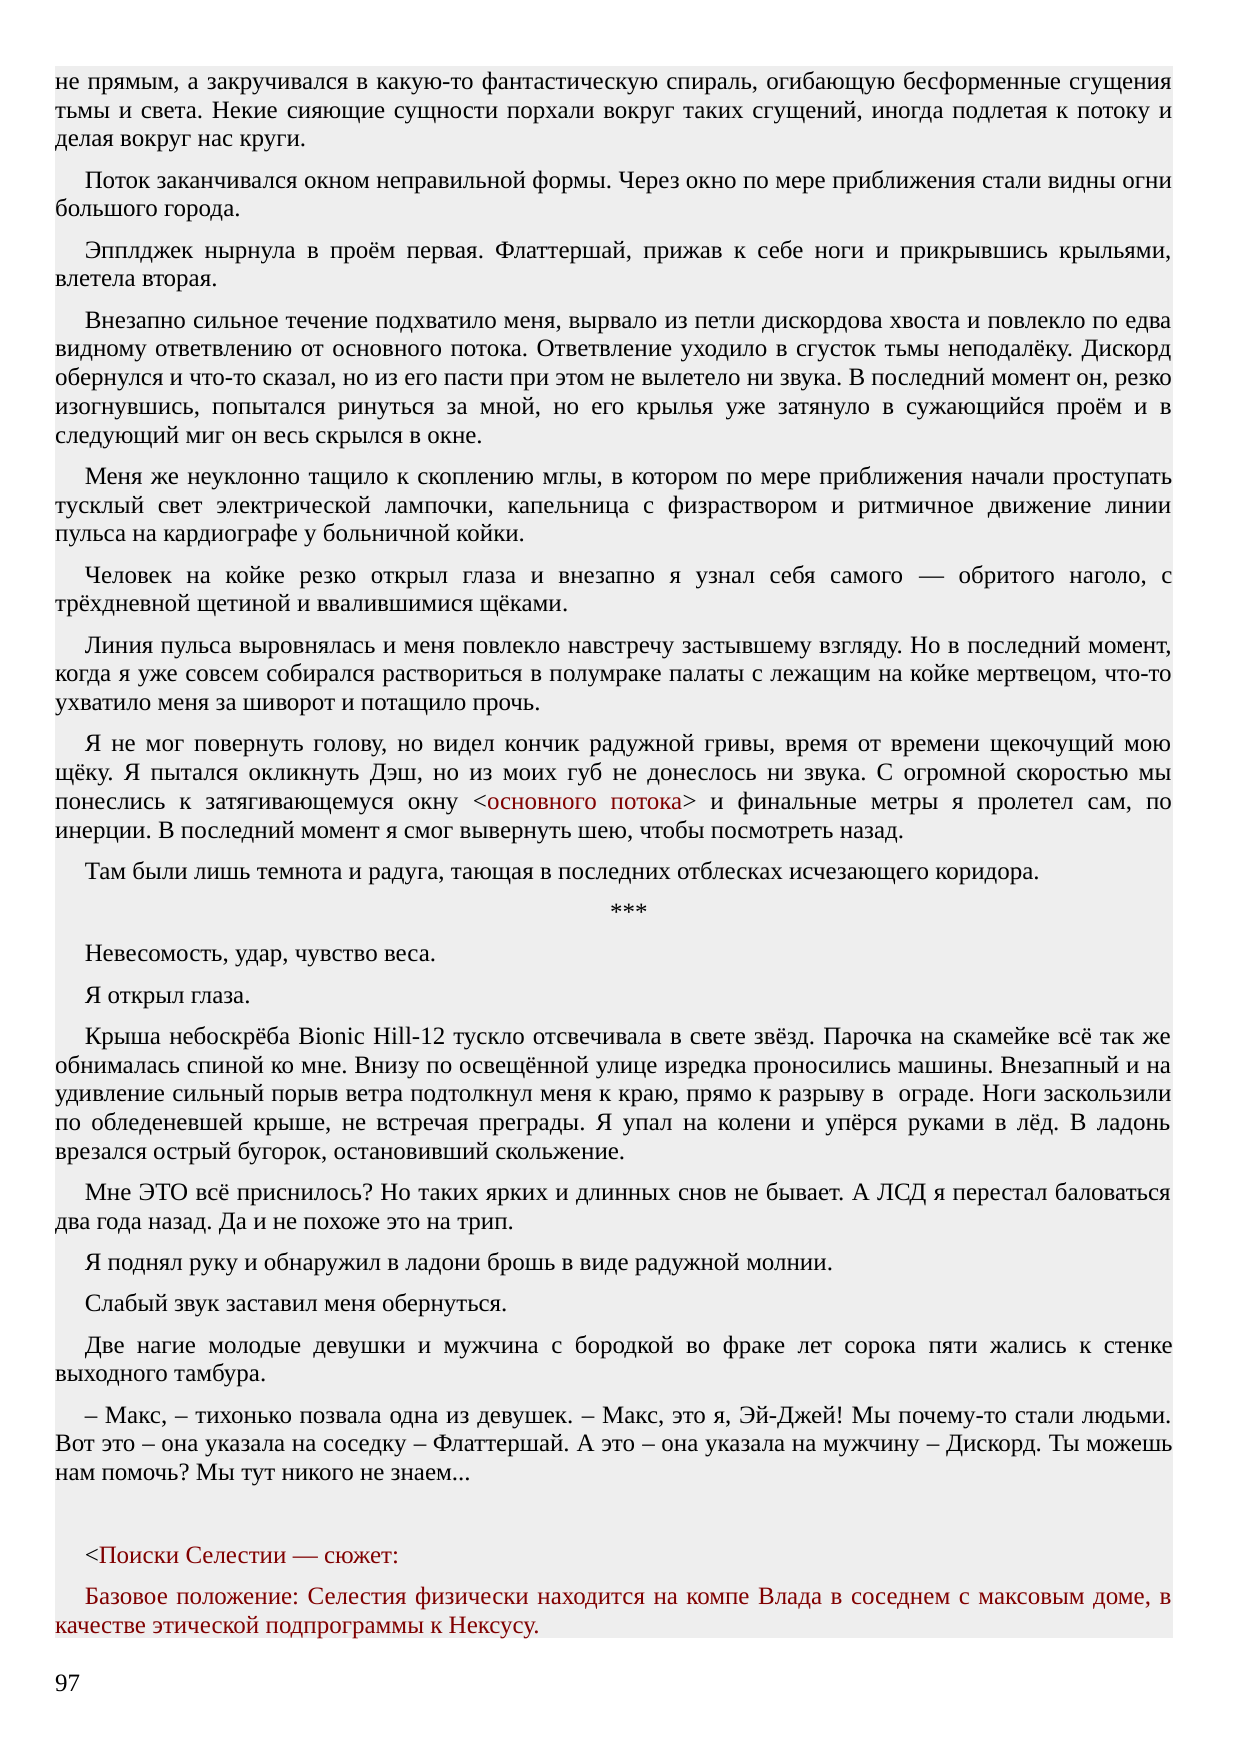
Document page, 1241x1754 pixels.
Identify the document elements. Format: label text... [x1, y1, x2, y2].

text Человек на койке резко открыл глаза и внезапно я узнал себя самого — обритого наголо, с трёхдневной щетиной и ввалившимися щёками. [55, 560, 1173, 617]
text Две нагие молодые девушки и мужчина с бородкой во фраке лет сорока пяти жались к стенке выходного тамбура. [55, 1330, 1173, 1387]
text Я открыл глаза. [55, 980, 1173, 1008]
text Эпплджек нырнула в проём первая. Флаттершай, прижав к себе ноги и прикрывшись крыльями, влетела вторая. [55, 235, 1173, 292]
text Невесомость, удар, чувство веса. [55, 938, 1173, 967]
text Внезапно сильное течение подхватило меня, вырвало из петли дискордова хвоста и повлекло по едва видному ответвлению от основного потока. Ответвление уходило в сгусток тьмы неподалёку. Дискорд обернулся и что-то сказал, но из его пасти при этом не вылетело ни звука. В последний момент он, резко изогнувшись, попытался ринуться за мной, но его крылья уже затянуло в сужающийся проём и в следующий миг он весь скрылся в окне. [55, 305, 1173, 448]
text Я поднял руку и обнаружил в ладони брошь в виде радужной молнии. [55, 1247, 1173, 1276]
text Я не мог повернуть голову, но видел кончик радужной гривы, время от времени щекочущий мою щёку. Я пытался окликнуть Дэш, но из моих губ не донеслось ни звука. С огромной скоростью мы понеслись к затягивающемуся окну <основного потока> и финальные метры я пролетел сам, по инерции. В последний момент я смог вывернуть шею, чтобы посмотреть назад. [55, 728, 1173, 843]
text – Макс, – тихонько позвала одна из девушек. – Макс, это я, Эй-Джей! Мы почему-то стали людьми. Вот это – она указала на соседку – Флаттершай. А это – она указала на мужчину – Дискорд. Ты можешь нам помочь? Мы тут никого не знаем... [55, 1400, 1173, 1486]
text Крыша небоскрёба Bionic Hill-12 тускло отсвечивала в свете звёзд. Парочка на скамейке всё так же обнималась спиной ко мне. Внизу по освещённой улице изредка проносились машины. Внезапный и на удивление сильный порыв ветра подтолкнул меня к краю, прямо к разрыву в ограде. Ноги заскользили по обледеневшей крыше, не встречая преграды. Я упал на колени и упёрся руками в лёд. В ладонь врезался острый бугорок, остановивший скольжение. [55, 1021, 1173, 1165]
text *** [55, 897, 1173, 926]
text Слабый звук заставил меня обернуться. [55, 1288, 1173, 1317]
text не прямым, а закручивался в какую-то фантастическую спираль, огибающую бесформенные сгущения тьмы и света. Некие сияющие сущности порхали вокруг таких сгущений, иногда подлетая к потоку и делая вокруг нас круги. [55, 66, 1173, 152]
text <Поиски Селестии — сюжет: [55, 1540, 1173, 1568]
text Меня же неуклонно тащило к скоплению мглы, в котором по мере приближения начали проступать тусклый свет электрической лампочки, капельница с физраствором и ритмичное движение линии пульса на кардиографе у больничной койки. [55, 461, 1173, 547]
text Линия пульса выровнялась и меня повлекло навстречу застывшему взгляду. Но в последний момент, когда я уже совсем собирался раствориться в полумраке палаты с лежащим на койке мертвецом, что-то ухватило меня за шиворот и потащило прочь. [55, 630, 1173, 716]
text Базовое положение: Селестия физически находится на компе Влада в соседнем с максовым доме, в качестве этической подпрограммы к Нексусу. [55, 1581, 1173, 1638]
text Мне ЭТО всё приснилось? Но таких ярких и длинных снов не бывает. А ЛСД я перестал баловаться два года назад. Да и не похоже это на трип. [55, 1177, 1173, 1235]
text Там были лишь темнота и радуга, тающая в последних отблесках исчезающего коридора. [55, 856, 1173, 885]
text Поток заканчивался окном неправильной формы. Через окно по мере приближения стали видны огни большого города. [55, 165, 1173, 222]
